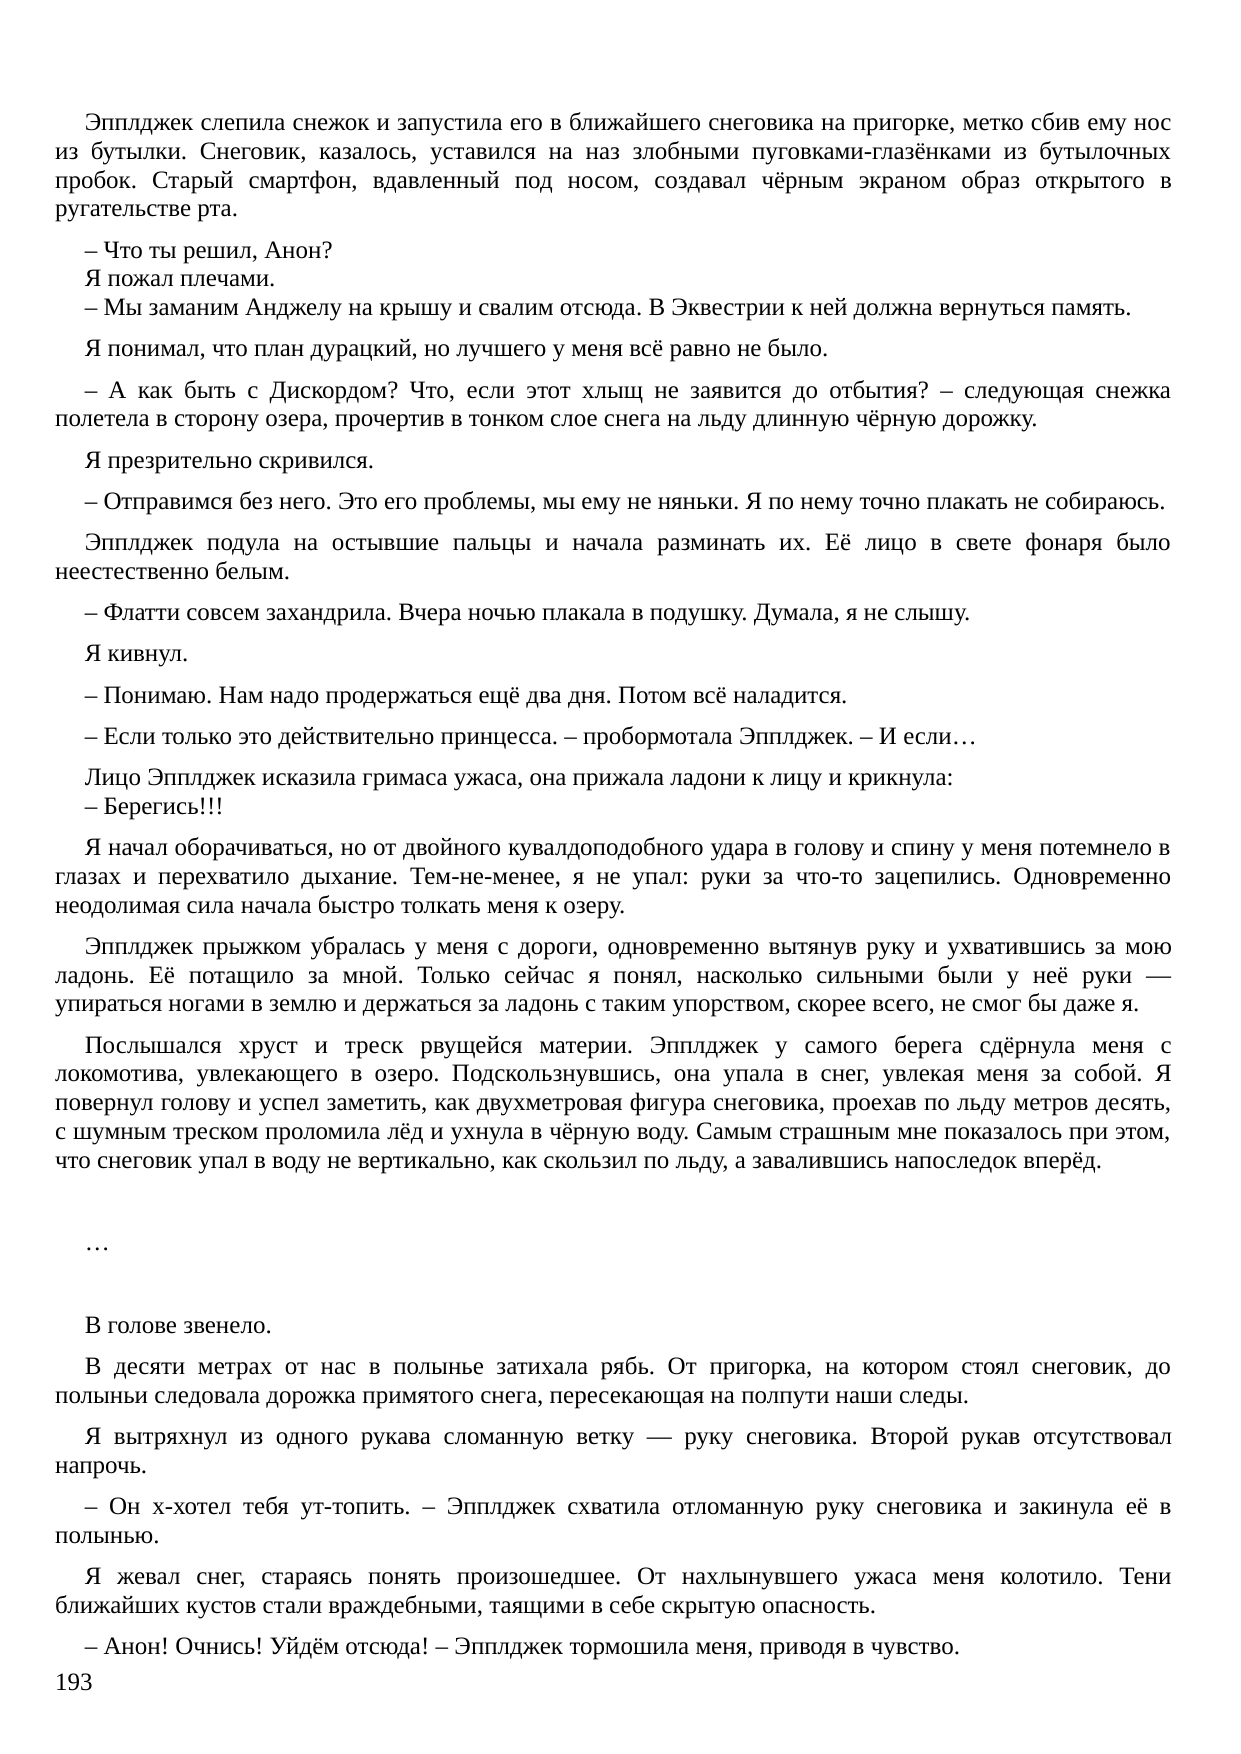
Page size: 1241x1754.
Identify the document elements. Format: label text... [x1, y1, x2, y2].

text Я понимал, что план дурацкий, но лучшего у меня всё равно не было. [55, 333, 1173, 362]
text В голове звенело. [55, 1310, 1173, 1338]
text Послышался хруст и треск рвущейся материи. Эпплджек у самого берега сдёрнула меня с локомотива, увлекающего в озеро. Подскользнувшись, она упала в снег, увлекая меня за собой. Я повернул голову и успел заметить, как двухметровая фигура снеговика, проехав по льду метров десять, с шумным треском проломила лёд и ухнула в чёрную воду. Самым страшным мне показалось при этом, что снеговик упал в воду не вертикально, как скользил по льду, а завалившись напоследок вперёд. [55, 1030, 1173, 1173]
text – Берегись!!! [55, 791, 1173, 820]
text – А как быть с Дискордом? Что, если этот хлыщ не заявится до отбытия? – следующая снежка полетела в сторону озера, прочертив в тонком слое снега на льду длинную чёрную дорожку. [55, 375, 1173, 432]
text Я кивнул. [55, 638, 1173, 667]
text Эпплджек подула на остывшие пальцы и начала разминать их. Её лицо в свете фонаря было неестественно белым. [55, 527, 1173, 585]
text Я пожал плечами. [55, 263, 1173, 292]
text – Что ты решил, Анон? [55, 235, 1173, 263]
text Эпплджек слепила снежок и запустила его в ближайшего снеговика на пригорке, метко сбив ему нос из бутылки. Снеговик, казалось, уставился на наз злобными пуговками-глазёнками из бутылочных пробок. Старый смартфон, вдавленный под носом, создавал чёрным экраном образ открытого в ругательстве рта. [55, 107, 1173, 222]
text – Если только это действительно принцесса. – пробормотала Эпплджек. – И если… [55, 721, 1173, 750]
text … [55, 1227, 1173, 1256]
text Я презрительно скривился. [55, 445, 1173, 473]
text – Отправимся без него. Это его проблемы, мы ему не няньки. Я по нему точно плакать не собираюсь. [55, 486, 1173, 515]
text В десяти метрах от нас в полынье затихала рябь. От пригорка, на котором стоял снеговик, до полыньи следовала дорожка примятого снега, пересекающая на полпути наши следы. [55, 1351, 1173, 1408]
text Лицо Эпплджек исказила гримаса ужаса, она прижала ладони к лицу и крикнула: [55, 762, 1173, 791]
text Эпплджек прыжком убралась у меня с дороги, одновременно вытянув руку и ухватившись за мою ладонь. Её потащило за мной. Только сейчас я понял, насколько сильными были у неё руки — упираться ногами в землю и держаться за ладонь с таким упорством, скорее всего, не смог бы даже я. [55, 931, 1173, 1017]
text Я вытряхнул из одного рукава сломанную ветку — руку снеговика. Второй рукав отсутствовал напрочь. [55, 1421, 1173, 1478]
text – Флатти совсем захандрила. Вчера ночью плакала в подушку. Думала, я не слышу. [55, 597, 1173, 626]
text – Мы заманим Анджелу на крышу и свалим отсюда. В Эквестрии к ней должна вернуться память. [55, 292, 1173, 321]
text – Понимаю. Нам надо продержаться ещё два дня. Потом всё наладится. [55, 680, 1173, 708]
text – Он х-хотел тебя ут-топить. – Эпплджек схватила отломанную руку снеговика и закинула её в полынью. [55, 1491, 1173, 1548]
text – Анон! Очнись! Уйдём отсюда! – Эпплджек тормошила меня, приводя в чувство. [55, 1631, 1173, 1660]
text Я начал оборачиваться, но от двойного кувалдоподобного удара в голову и спину у меня потемнело в глазах и перехватило дыхание. Тем-не-менее, я не упал: руки за что-то зацепились. Одновременно неодолимая сила начала быстро толкать меня к озеру. [55, 832, 1173, 918]
text Я жевал снег, стараясь понять произошедшее. От нахлынувшего ужаса меня колотило. Тени ближайших кустов стали враждебными, таящими в себе скрытую опасность. [55, 1561, 1173, 1618]
